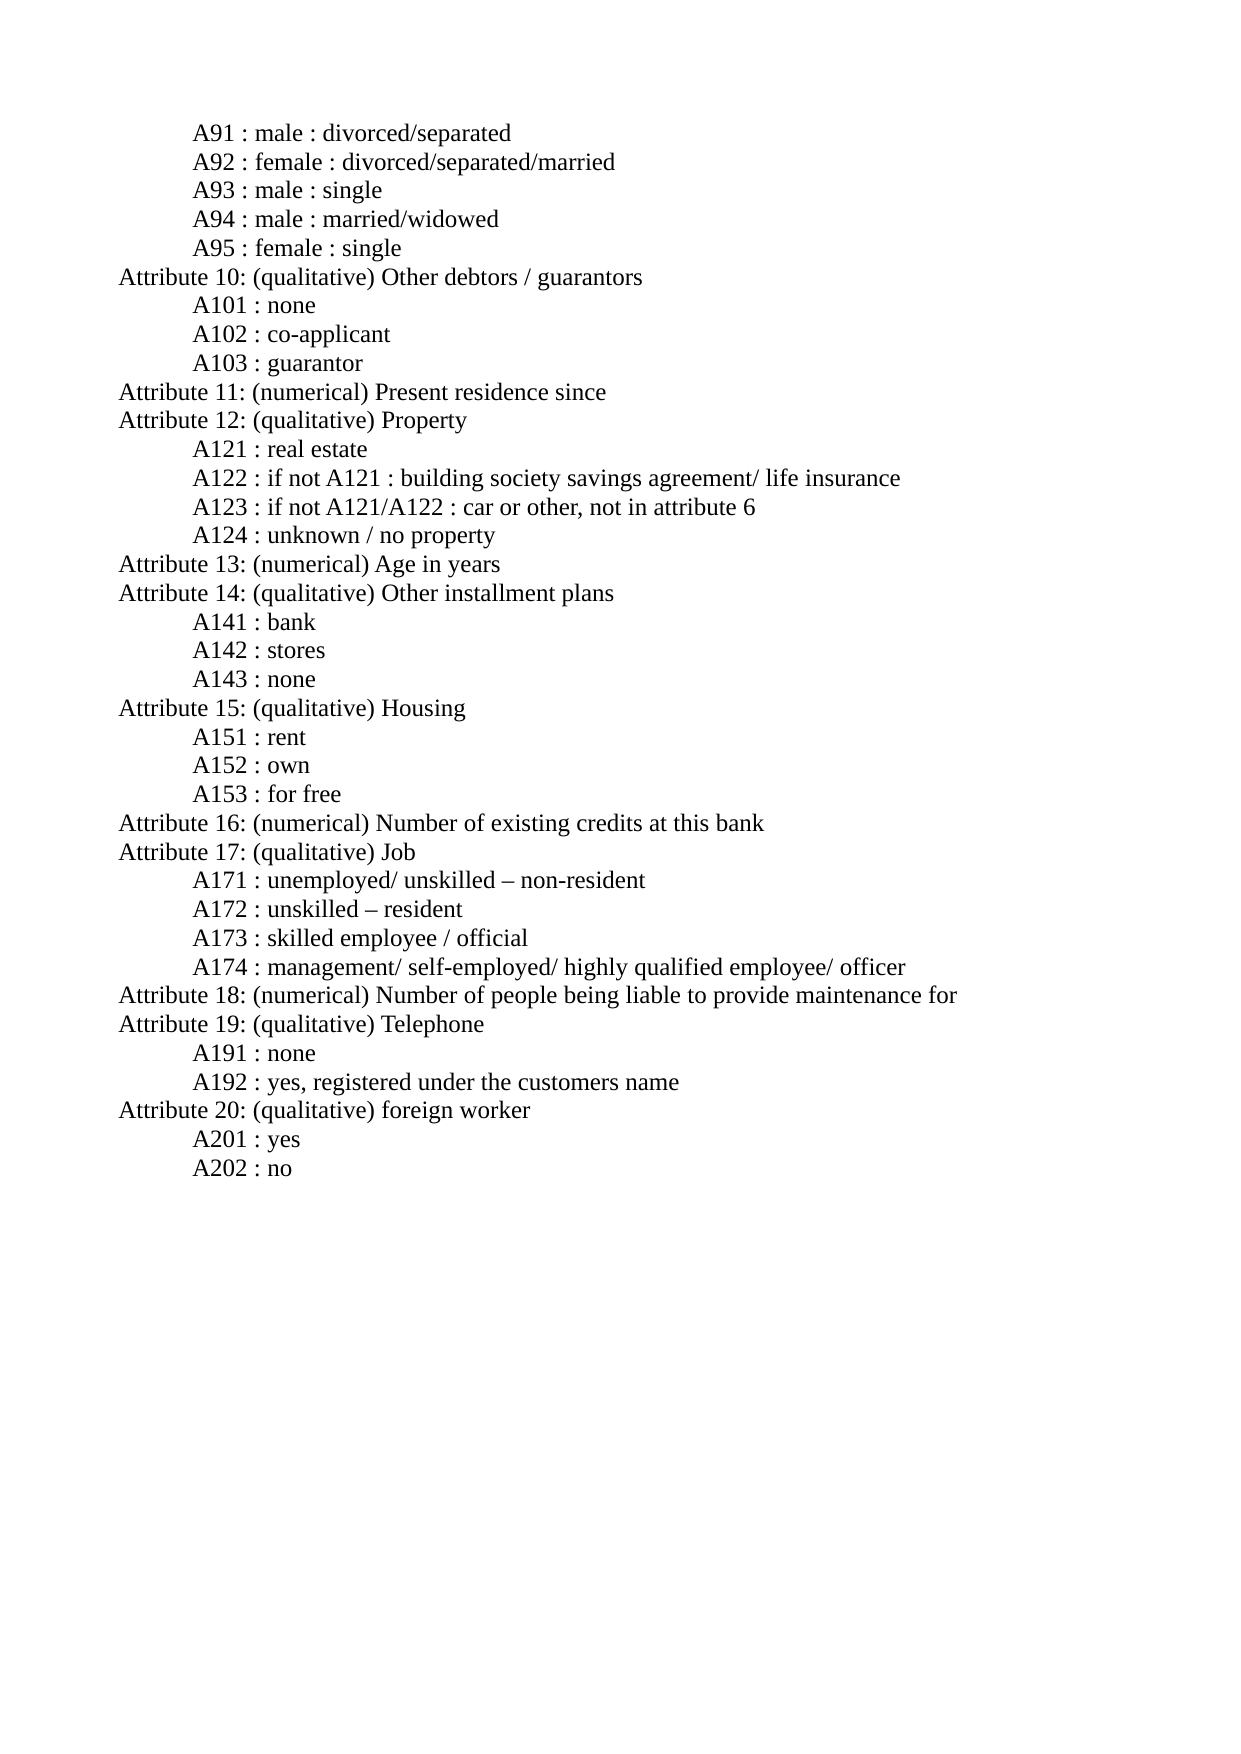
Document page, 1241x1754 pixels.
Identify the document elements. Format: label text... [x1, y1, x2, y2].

text A94 : male : married/widowed [118, 204, 1122, 233]
text A121 : real estate [118, 434, 1122, 463]
text A152 : own [118, 751, 1122, 779]
text A201 : yes [118, 1124, 1122, 1153]
text A101 : none [118, 291, 1122, 319]
text Attribute 20: (qualitative) foreign worker [118, 1096, 1122, 1124]
text A174 : management/ self-employed/ highly qualified employee/ officer [118, 952, 1122, 981]
text Attribute 19: (qualitative) Telephone [118, 1009, 1122, 1038]
text A171 : unemployed/ unskilled – non-resident [118, 866, 1122, 894]
text A95 : female : single [118, 233, 1122, 262]
text A103 : guarantor [118, 348, 1122, 377]
text A172 : unskilled – resident [118, 894, 1122, 923]
text A153 : for free [118, 779, 1122, 808]
text A122 : if not A121 : building society savings agreement/ life insurance [118, 463, 1122, 492]
text Attribute 11: (numerical) Present residence since [118, 377, 1122, 406]
text Attribute 16: (numerical) Number of existing credits at this bank [118, 808, 1122, 837]
text Attribute 17: (qualitative) Job [118, 837, 1122, 866]
text A151 : rent [118, 722, 1122, 751]
text A141 : bank [118, 607, 1122, 636]
text A173 : skilled employee / official [118, 923, 1122, 952]
text A142 : stores [118, 636, 1122, 664]
text A123 : if not A121/A122 : car or other, not in attribute 6 [118, 492, 1122, 521]
text Attribute 14: (qualitative) Other installment plans [118, 578, 1122, 607]
text A191 : none [118, 1038, 1122, 1067]
text Attribute 13: (numerical) Age in years [118, 549, 1122, 578]
text A143 : none [118, 664, 1122, 693]
text A192 : yes, registered under the customers name [118, 1067, 1122, 1096]
text Attribute 18: (numerical) Number of people being liable to provide maintenance for [118, 981, 1122, 1009]
text A92 : female : divorced/separated/married [118, 147, 1122, 176]
text A202 : no [118, 1153, 1122, 1182]
text Attribute 10: (qualitative) Other debtors / guarantors [118, 262, 1122, 291]
text A124 : unknown / no property [118, 521, 1122, 549]
text A102 : co-applicant [118, 319, 1122, 348]
text A93 : male : single [118, 176, 1122, 204]
text Attribute 12: (qualitative) Property [118, 406, 1122, 434]
text Attribute 15: (qualitative) Housing [118, 693, 1122, 722]
text A91 : male : divorced/separated [118, 118, 1122, 147]
